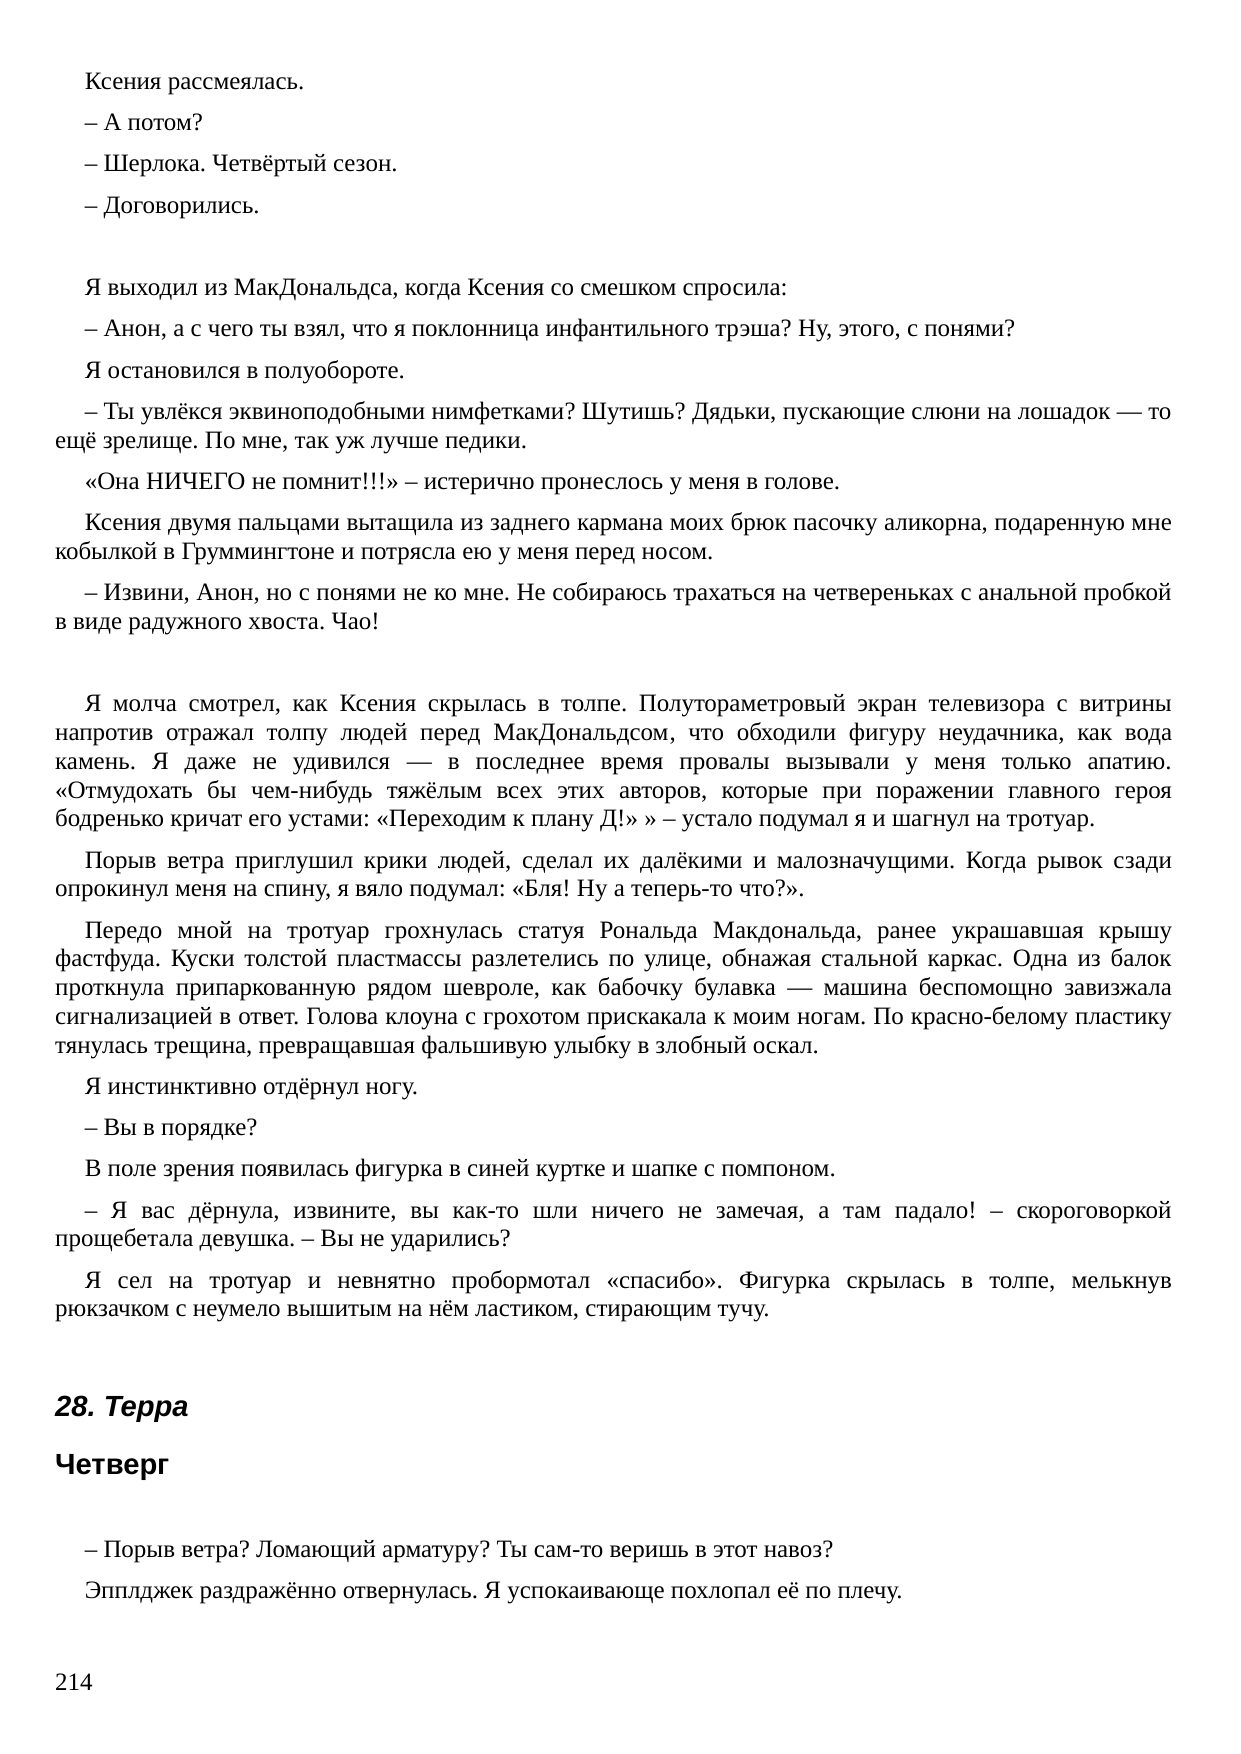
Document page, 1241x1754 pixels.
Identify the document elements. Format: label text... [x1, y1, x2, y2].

text Ксения двумя пальцами вытащила из заднего кармана моих брюк пасочку аликорна, подаренную мне кобылкой в Груммингтоне и потрясла ею у меня перед носом. [55, 507, 1173, 565]
text – Вы в порядке? [55, 1112, 1173, 1141]
text – А потом? [55, 107, 1173, 136]
subtitle Четверг [55, 1447, 1173, 1481]
text – Анон, а с чего ты взял, что я поклонница инфантильного трэша? Ну, этого, с понями? [55, 313, 1173, 342]
text В поле зрения появилась фигурка в синей куртке и шапке с помпоном. [55, 1153, 1173, 1182]
text – Я вас дёрнула, извините, вы как-то шли ничего не замечая, а там падало! – скороговоркой прощебетала девушка. – Вы не ударились? [55, 1195, 1173, 1252]
text Я инстинктивно отдёрнул ногу. [55, 1071, 1173, 1100]
text Эпплджек раздражённо отвернулась. Я успокаивающе похлопал её по плечу. [55, 1576, 1173, 1604]
text – Договорились. [55, 190, 1173, 218]
text – Извини, Анон, но с понями не ко мне. Не собираюсь трахаться на четвереньках с анальной пробкой в виде радужного хвоста. Чао! [55, 577, 1173, 635]
subtitle 28. Терра [55, 1388, 1173, 1422]
text – Ты увлёкся эквиноподобными нимфетками? Шутишь? Дядьки, пускающие слюни на лошадок — то ещё зрелище. По мне, так уж лучше педики. [55, 396, 1173, 453]
text – Шерлока. Четвёртый сезон. [55, 148, 1173, 177]
text Передо мной на тротуар грохнулась статуя Рональда Макдональда, ранее украшавшая крышу фастфуда. Куски толстой пластмассы разлетелись по улице, обнажая стальной каркас. Одна из балок проткнула припаркованную рядом шевроле, как бабочку булавка — машина беспомощно завизжала сигнализацией в ответ. Голова клоуна с грохотом прискакала к моим ногам. По красно-белому пластику тянулась трещина, превращавшая фальшивую улыбку в злобный оскал. [55, 915, 1173, 1058]
text Я остановился в полуобороте. [55, 355, 1173, 383]
text Я молча смотрел, как Ксения скрылась в толпе. Полутораметровый экран телевизора с витрины напротив отражал толпу людей перед МакДональдсом, что обходили фигуру неудачника, как вода камень. Я даже не удивился — в последнее время провалы вызывали у меня только апатию. «Отмудохать бы чем-нибудь тяжёлым всех этих авторов, которые при поражении главного героя бодренько кричат его устами: «Переходим к плану Д!» » – устало подумал я и шагнул на тротуар. [55, 688, 1173, 832]
text Я сел на тротуар и невнятно пробормотал «спасибо». Фигурка скрылась в толпе, мелькнув рюкзачком с неумело вышитым на нём ластиком, стирающим тучу. [55, 1265, 1173, 1322]
text «Она НИЧЕГО не помнит!!!» – истерично пронеслось у меня в голове. [55, 466, 1173, 495]
text Я выходил из МакДональдса, когда Ксения со смешком спросила: [55, 272, 1173, 301]
text – Порыв ветра? Ломающий арматуру? Ты сам-то веришь в этот навоз? [55, 1534, 1173, 1563]
text Порыв ветра приглушил крики людей, сделал их далёкими и малозначущими. Когда рывок сзади опрокинул меня на спину, я вяло подумал: «Бля! Ну а теперь-то что?». [55, 845, 1173, 902]
text Ксения рассмеялась. [55, 66, 1173, 95]
